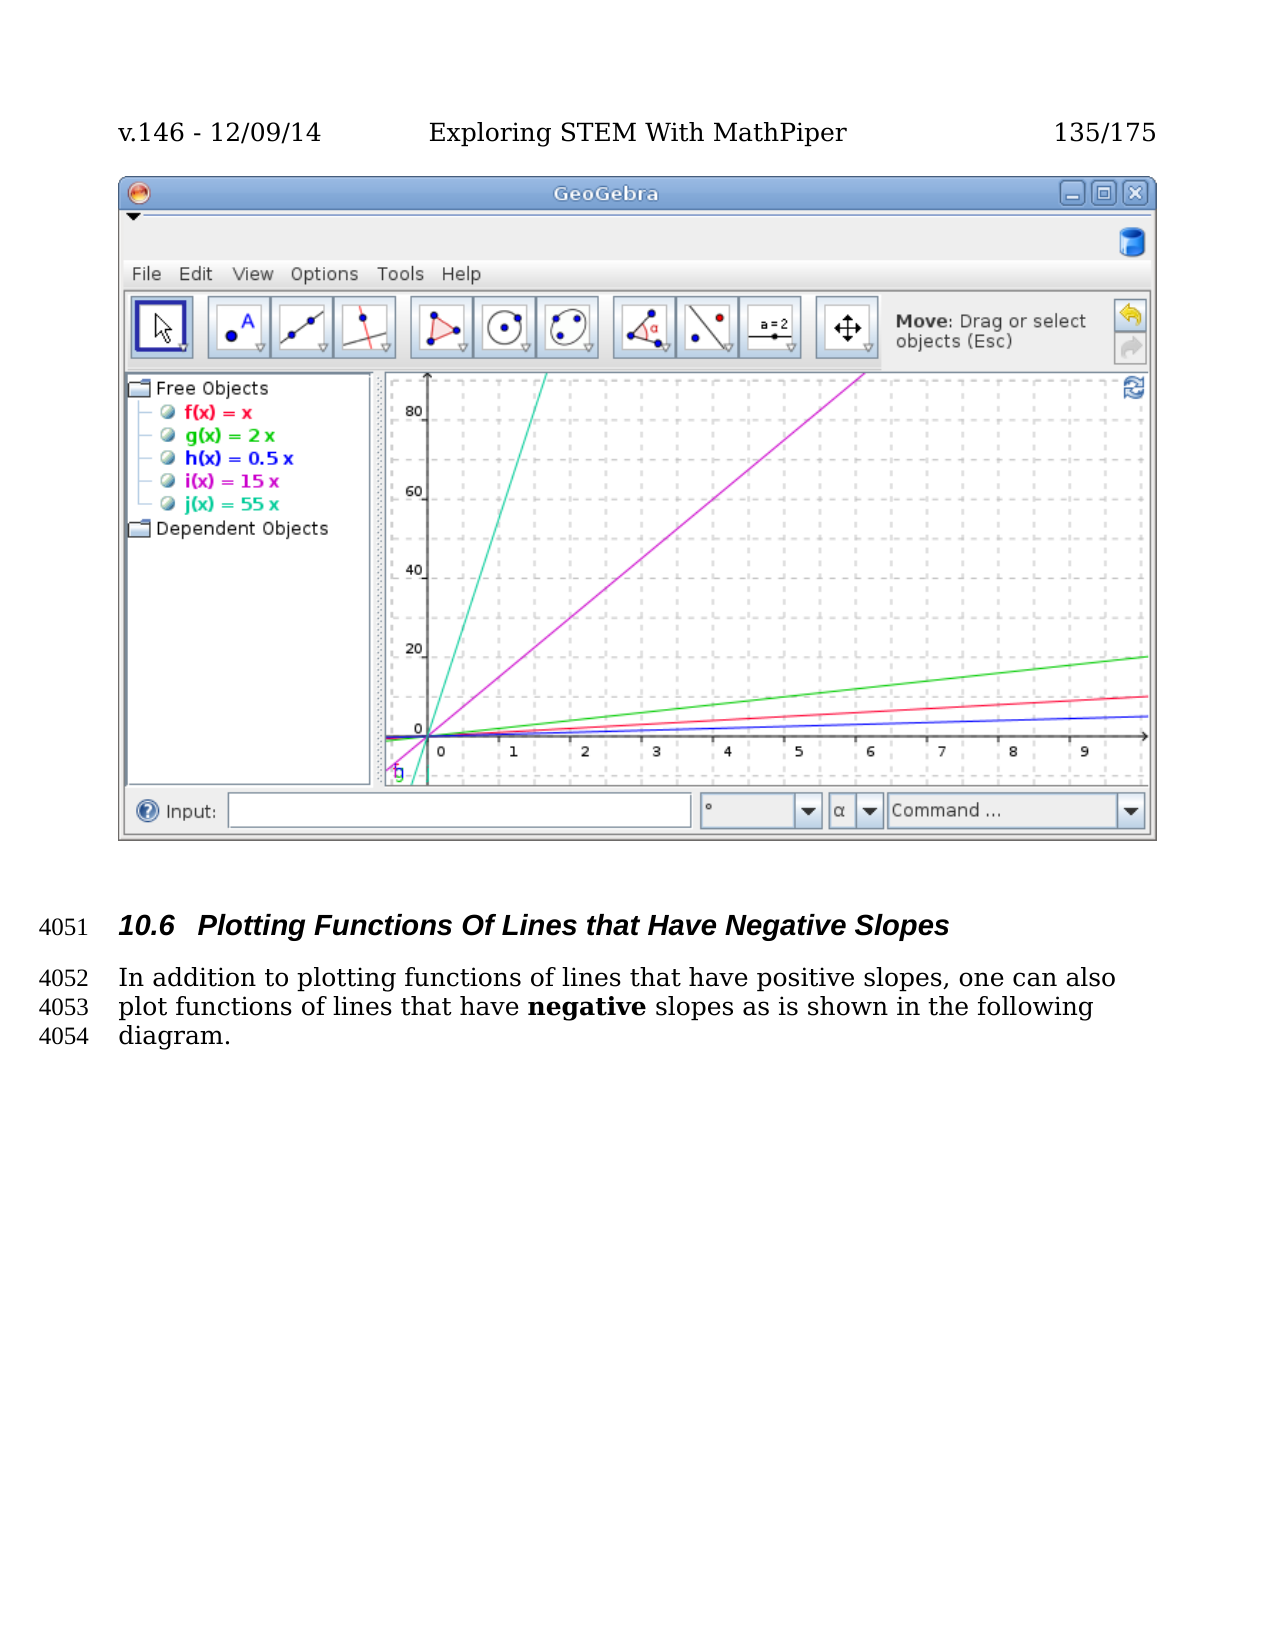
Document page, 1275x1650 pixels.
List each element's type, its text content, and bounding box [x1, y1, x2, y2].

text In addition to plotting functions of lines that have positive slopes, one can also plot functions of lines that have negative slopes as is shown in the following diagram. [118, 963, 1157, 1051]
subtitle Plotting Functions Of Lines that Have Negative Slopes [118, 908, 1157, 942]
picture [118, 176, 1157, 841]
